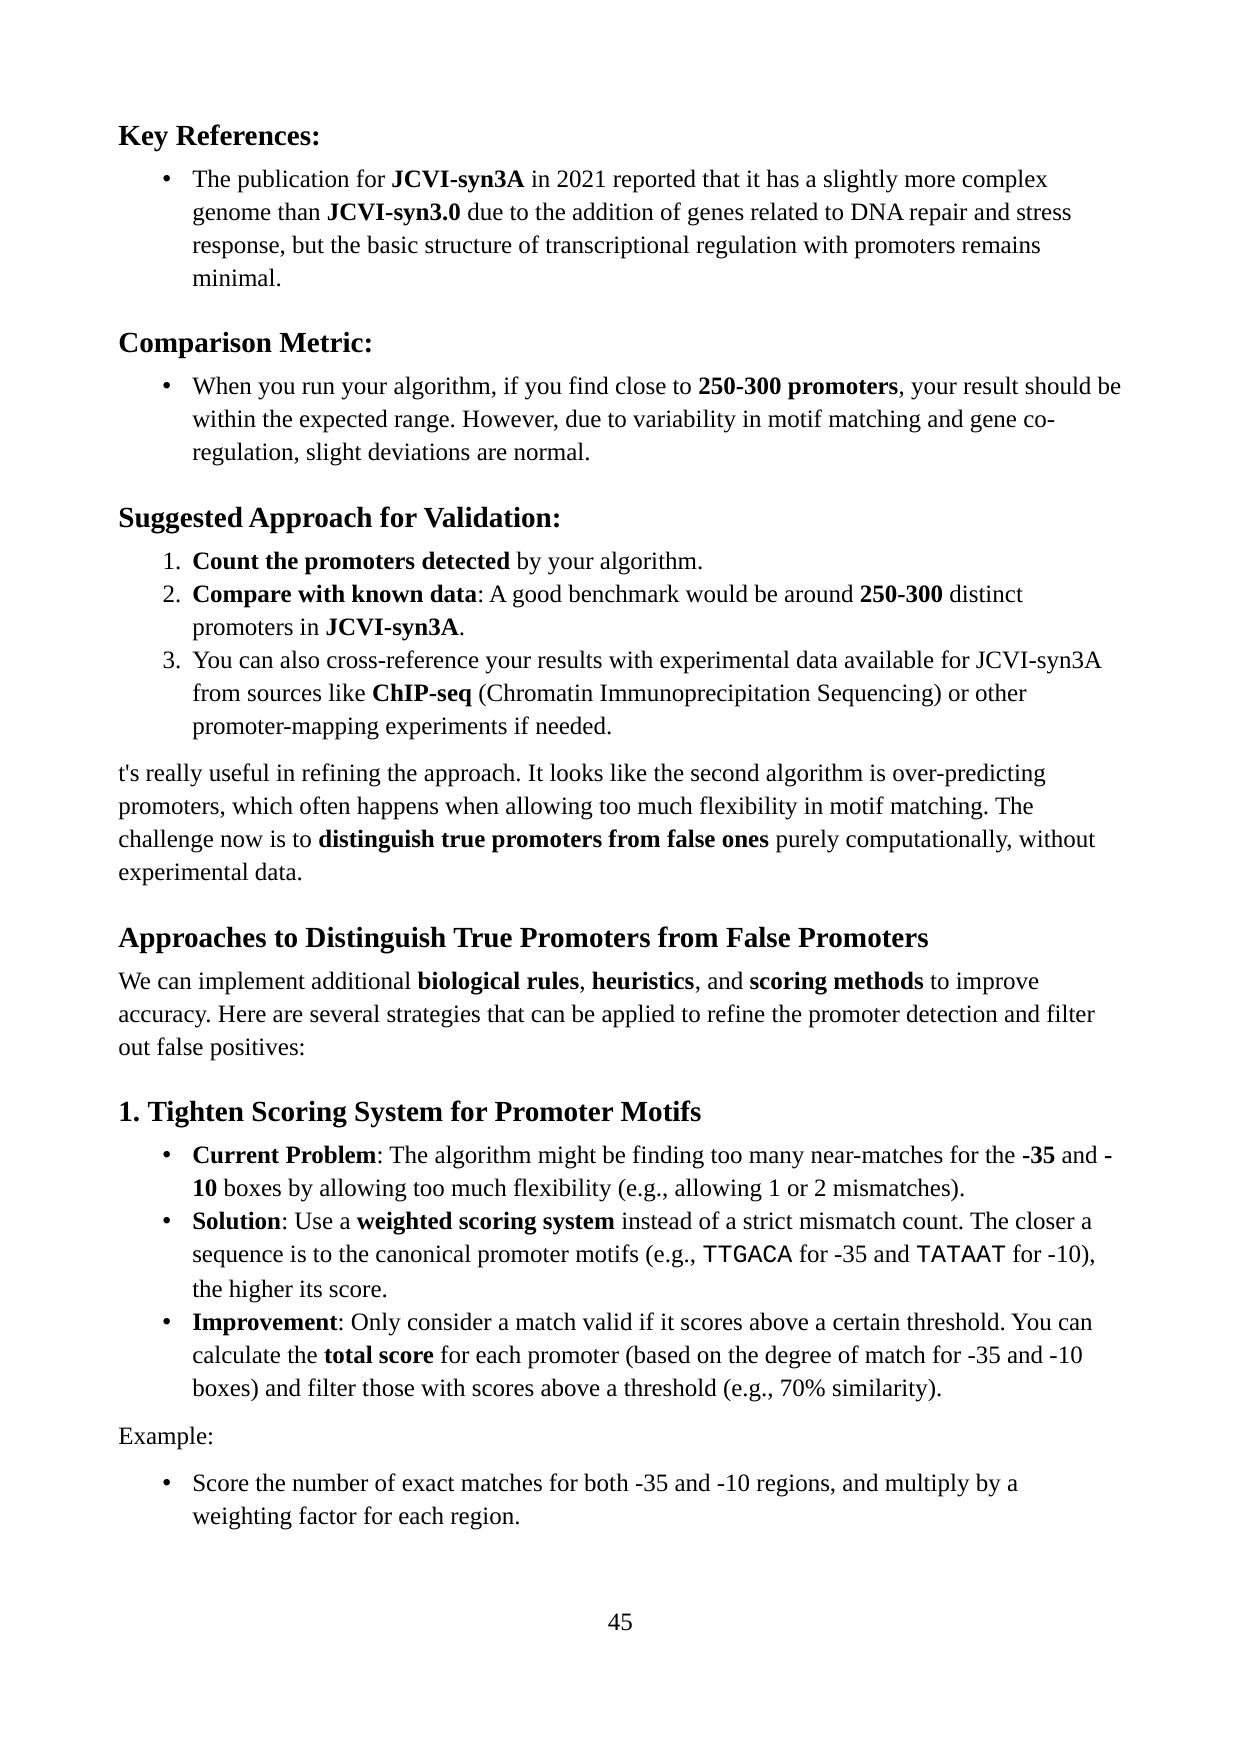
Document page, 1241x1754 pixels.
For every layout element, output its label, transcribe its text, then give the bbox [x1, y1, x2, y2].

list Count the promoters detected by your algorithm. [162, 546, 1122, 574]
text We can implement additional biological rules, heuristics, and scoring methods to improve accuracy. Here are several strategies that can be applied to refine the promoter detection and filter out false positives: [118, 966, 1122, 1061]
subtitle Comparison Metric: [118, 325, 1122, 359]
list Improvement: Only consider a match valid if it scores above a certain threshold. You can calculate the total score for each promoter (based on the degree of match for -35 and -10 boxes) and filter those with scores above a threshold (e.g., 70% similarity). [162, 1307, 1122, 1402]
list The publication for JCVI-syn3A in 2021 reported that it has a slightly more complex genome than JCVI-syn3.0 due to the addition of genes related to DNA repair and stress response, but the basic structure of transcriptional regulation with promoters remains minimal. [162, 164, 1122, 292]
list Solution: Use a weighted scoring system instead of a strict mismatch count. The closer a sequence is to the canonical promoter motifs (e.g., TTGACA for -35 and TATAAT for -10), the higher its score. [162, 1206, 1122, 1303]
list Current Problem: The algorithm might be finding too many near-matches for the -35 and -10 boxes by allowing too much flexibility (e.g., allowing 1 or 2 mismatches). [162, 1140, 1122, 1202]
list Compare with known data: A good benchmark would be around 250-300 distinct promoters in JCVI-syn3A. [162, 579, 1122, 641]
list When you run your algorithm, if you find close to 250-300 promoters, your result should be within the expected range. However, due to variability in motif matching and gene co-regulation, slight deviations are normal. [162, 371, 1122, 466]
list Score the number of exact matches for both -35 and -10 regions, and multiply by a weighting factor for each region. [162, 1468, 1122, 1530]
text t's really useful in refining the approach. It looks like the second algorithm is over-predicting promoters, which often happens when allowing too much flexibility in motif matching. The challenge now is to distinguish true promoters from false ones purely computationally, without experimental data. [118, 758, 1122, 886]
text Example: [118, 1421, 1122, 1449]
subtitle Approaches to Distinguish True Promoters from False Promoters [118, 920, 1122, 953]
subtitle Key References: [118, 118, 1122, 152]
list You can also cross-reference your results with experimental data available for JCVI-syn3A from sources like ChIP-seq (Chromatin Immunoprecipitation Sequencing) or other promoter-mapping experiments if needed. [162, 645, 1122, 739]
subtitle Suggested Approach for Validation: [118, 500, 1122, 533]
subtitle 1. Tighten Scoring System for Promoter Motifs [118, 1094, 1122, 1127]
